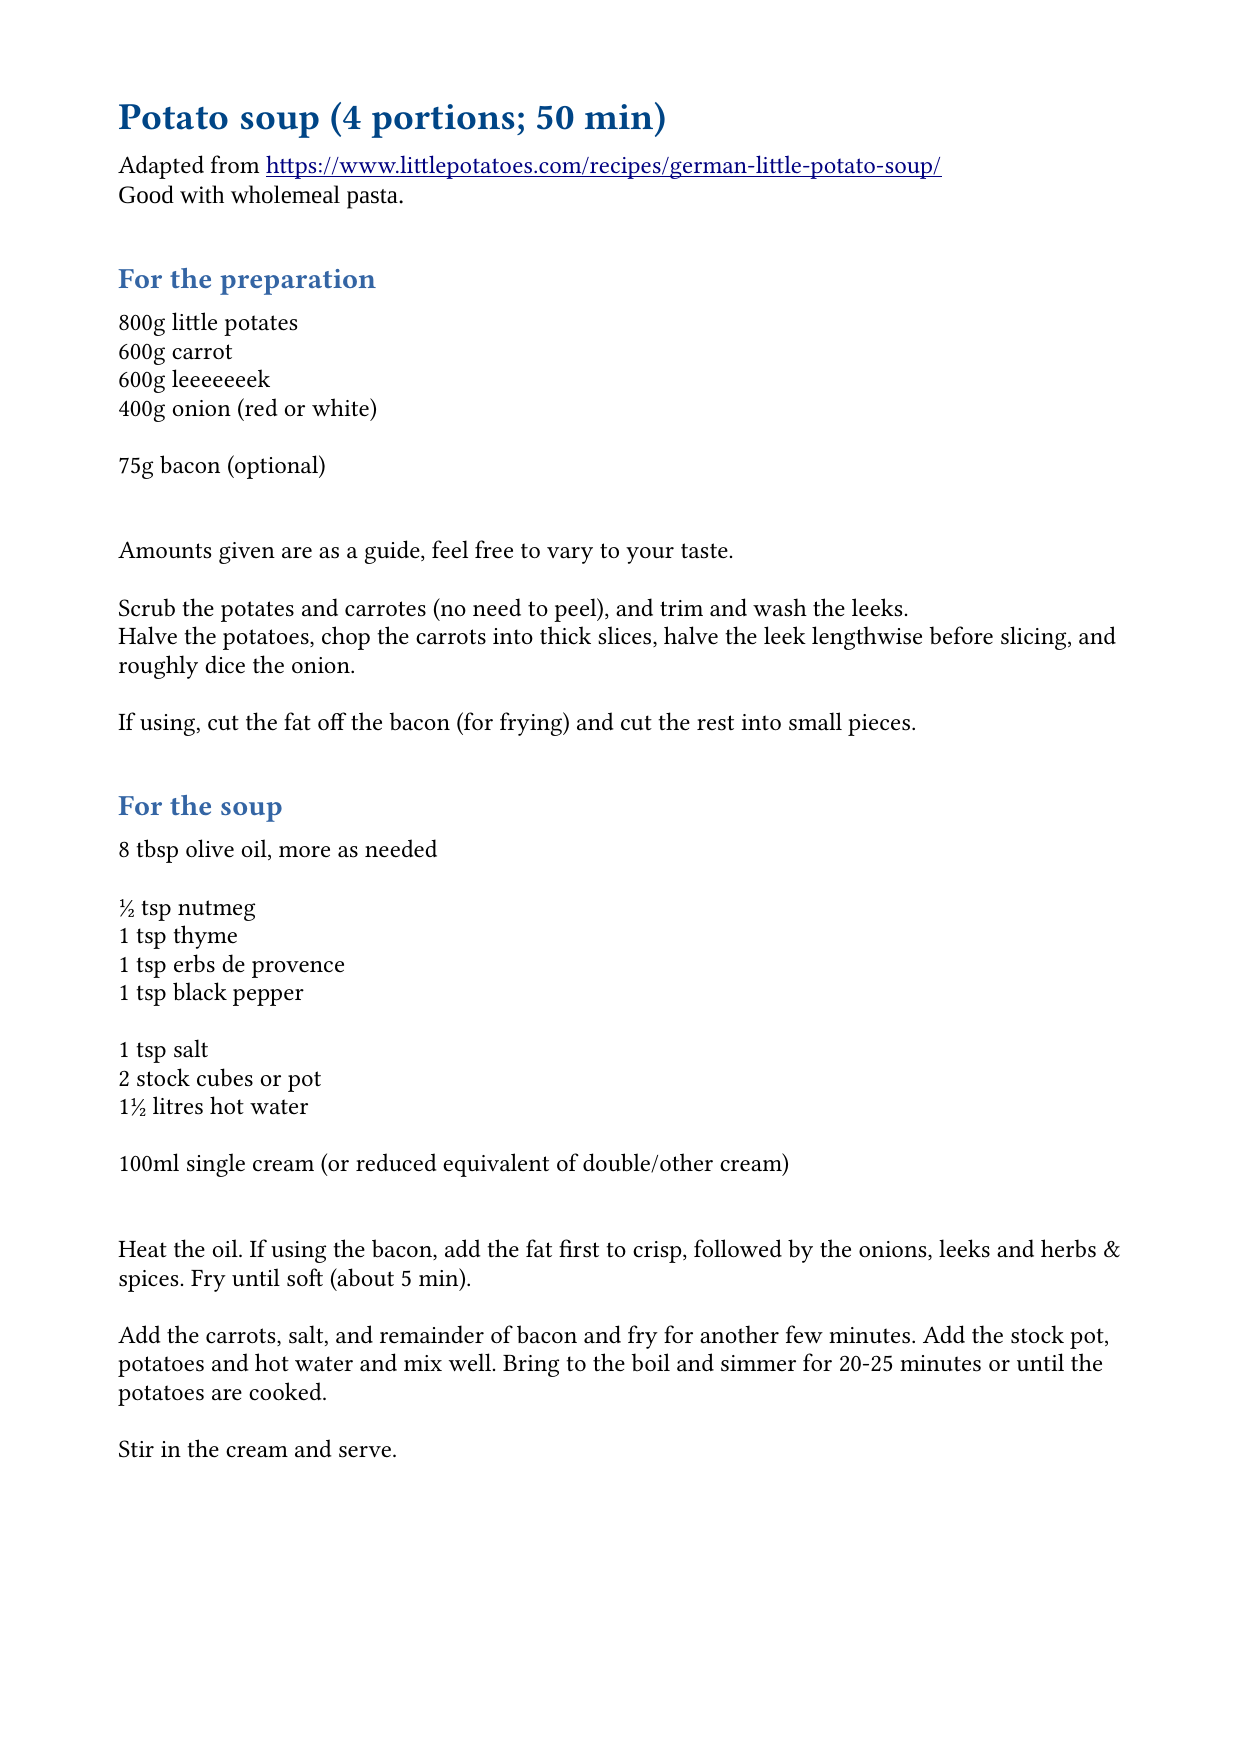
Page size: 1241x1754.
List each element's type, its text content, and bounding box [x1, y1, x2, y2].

text 75g bacon (optional) [118, 451, 1122, 479]
subtitle For the soup [118, 790, 1122, 823]
text 100ml single cream (or reduced equivalent of double/other cream) [118, 1149, 1122, 1178]
text 800g little potates [118, 308, 1122, 337]
text 1 tsp thyme [118, 921, 1122, 950]
text 1 tsp erbs de provence [118, 950, 1122, 978]
text 1 tsp black pepper [118, 978, 1122, 1007]
text ½ tsp nutmeg [118, 893, 1122, 921]
text Scrub the potates and carrotes (no need to peel), and trim and wash the leeks. [118, 593, 1122, 622]
text 400g onion (red or white) [118, 394, 1122, 422]
subtitle Potato soup (4 portions; 50 min) [118, 96, 1122, 139]
text Good with wholemeal pasta. [118, 180, 1122, 209]
subtitle For the preparation [118, 262, 1122, 296]
text 600g carrot [118, 337, 1122, 365]
text Heat the oil. If using the bacon, add the fat first to crisp, followed by the onions, leeks and herbs & spices. Fry until soft (about 5 min). [118, 1235, 1122, 1292]
text 2 stock cubes or pot [118, 1064, 1122, 1092]
text 1½ litres hot water [118, 1092, 1122, 1121]
text Halve the potatoes, chop the carrots into thick slices, halve the leek lengthwise before slicing, and roughly dice the onion. [118, 622, 1122, 679]
text Stir in the cream and serve. [118, 1435, 1122, 1463]
text 8 tbsp olive oil, more as needed [118, 836, 1122, 864]
text Amounts given are as a guide, feel free to vary to your taste. [118, 536, 1122, 565]
text Adapted from https://www.littlepotatoes.com/recipes/german-little-potato-soup/ [118, 152, 1122, 180]
text 600g leeeeeeek [118, 365, 1122, 394]
text 1 tsp salt [118, 1035, 1122, 1064]
text If using, cut the fat off the bacon (for frying) and cut the rest into small pieces. [118, 708, 1122, 736]
text Add the carrots, salt, and remainder of bacon and fry for another few minutes. Add the stock pot, potatoes and hot water and mix well. Bring to the boil and simmer for 20-25 minutes or until the potatoes are cooked. [118, 1321, 1122, 1406]
